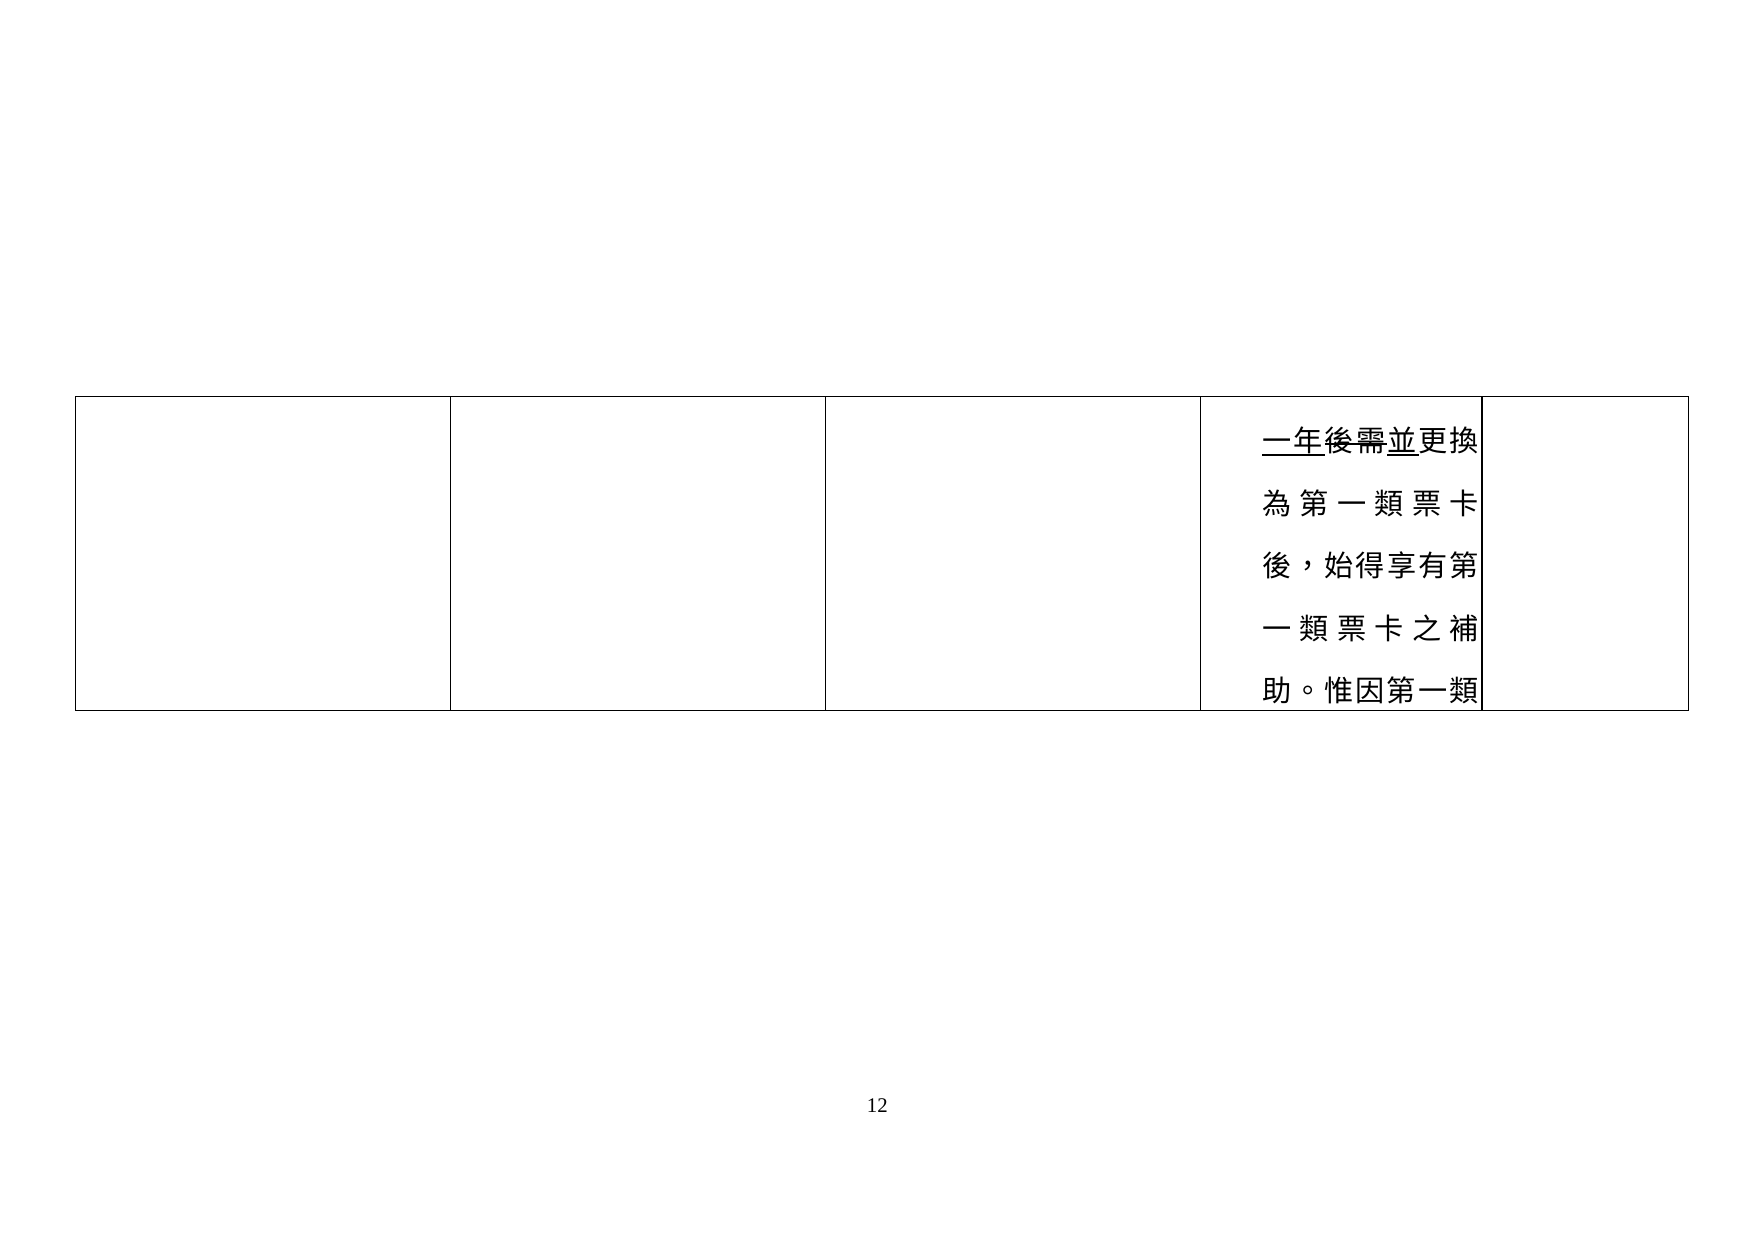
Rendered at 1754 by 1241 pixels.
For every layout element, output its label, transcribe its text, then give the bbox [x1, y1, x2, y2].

table_cell [76, 397, 450, 710]
table_cell 一年後需並更換為第一類票卡後，始得享有第一類票卡之補助。惟因第一類 [1201, 397, 1481, 710]
table_cell [826, 397, 1200, 710]
table_cell [451, 397, 825, 710]
table_cell [1483, 397, 1688, 710]
